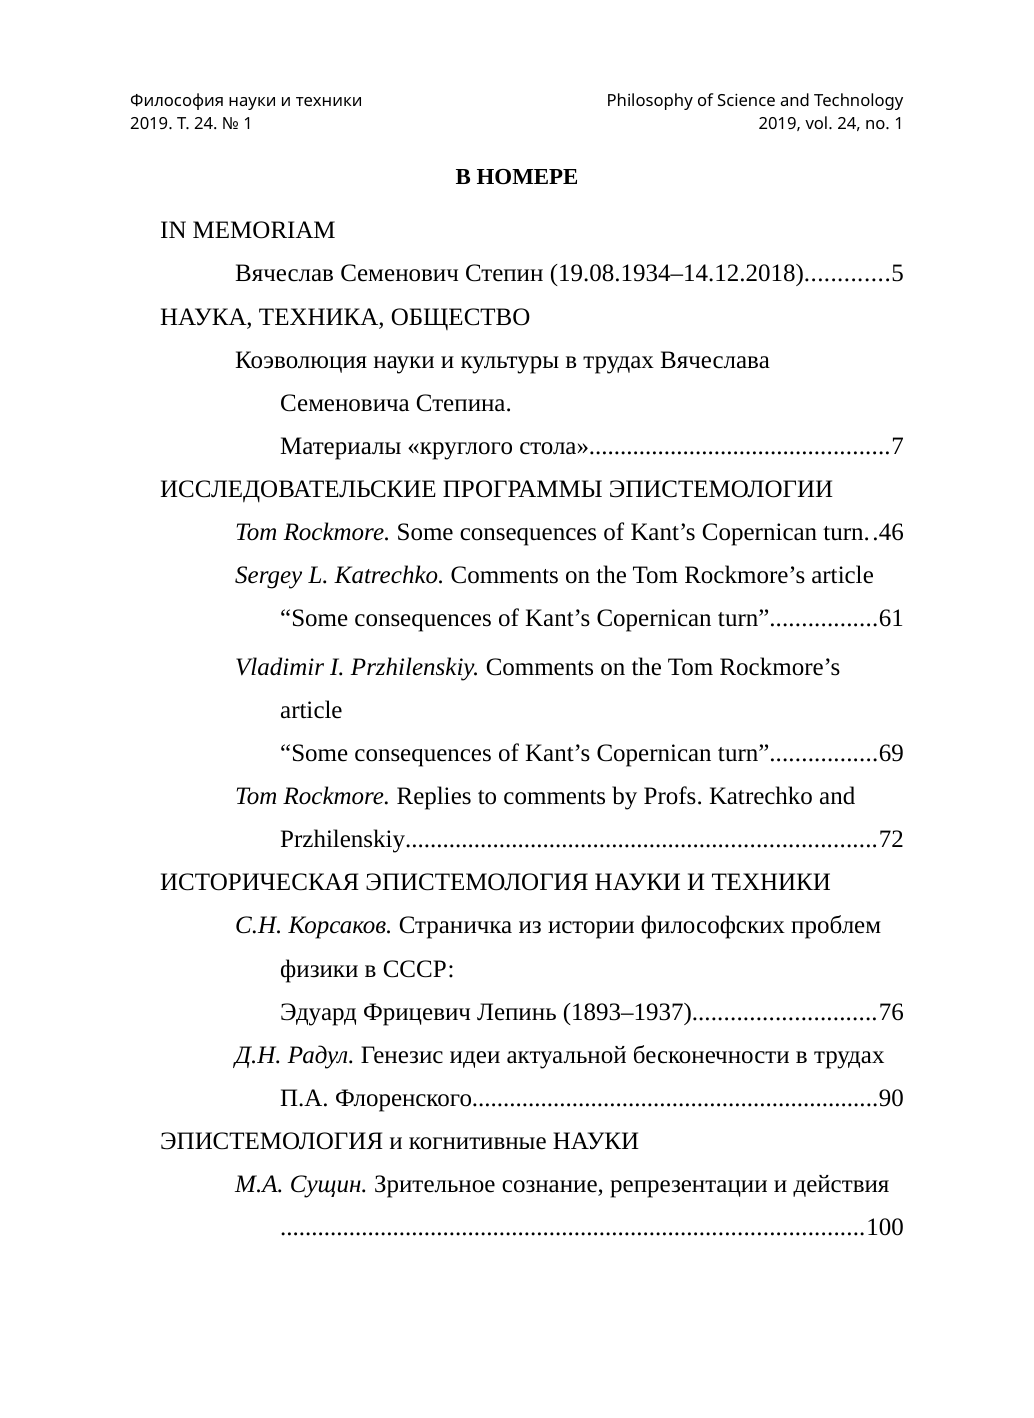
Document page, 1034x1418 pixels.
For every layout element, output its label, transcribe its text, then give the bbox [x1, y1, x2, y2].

text Tom Rockmore. Replies to comments by Profs. Katrechko and Przhilenskiy 72 [235, 781, 903, 853]
text ЭПИСТЕМОЛОГИЯ и когнитивные НАУКИ [160, 1126, 903, 1155]
text ИСТОРИЧЕСКАЯ ЭПИСТЕМОЛОГИЯ НАУКИ И ТЕХНИКИ [160, 867, 903, 896]
text Vladimir I. Przhilenskiy. Comments on the Tom Rockmore’s article “Some consequences of Kant’s Copernican turn” 69 [235, 652, 903, 767]
subtitle В НОМЕРЕ [130, 163, 903, 190]
text Вячеслав Семенович Степин (19.08.1934‒14.12.2018) 5 [235, 258, 903, 287]
text Tom Rockmore. Some consequences of Kant’s Copernican turn 46 [235, 517, 903, 546]
text ИССЛЕДОВАТЕЛЬСКИЕ ПРОГРАММЫ ЭПИСТЕМОЛОГИИ [160, 474, 903, 503]
text С.Н. Корсаков. Страничка из истории философских проблем физики в СССР: Эдуард Фрицевич Лепинь (1893‒1937) 76 [235, 911, 903, 1026]
text НАУКА, ТЕХНИКА, ОБЩЕСТВО [160, 302, 903, 330]
text IN MEMORIAM [160, 215, 903, 244]
text М.А. Сущин. Зрительное сознание, репрезентации и действия 100 [235, 1169, 903, 1241]
text Sergey L. Katrechko. Comments on the Tom Rockmore’s article “Some сonsequences of Kant’s Copernican turn” 61 [235, 560, 903, 632]
text Д.Н. Радул. Генезис идеи актуальной бесконечности в трудах П.А. Флоренского 90 [235, 1040, 903, 1112]
text Коэволюция науки и культуры в трудах Вячеслава Семеновича Степина. Материалы «круглого стола» 7 [235, 345, 903, 460]
